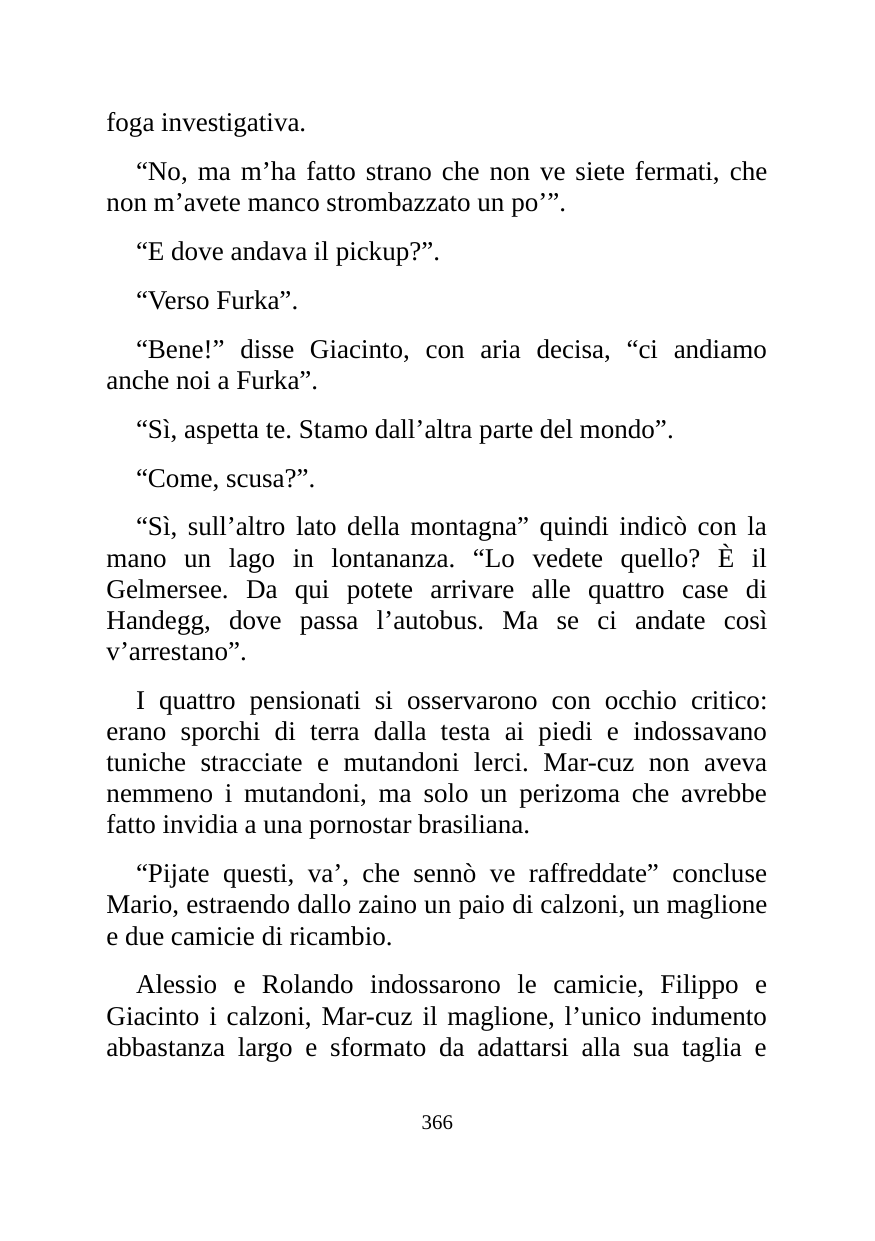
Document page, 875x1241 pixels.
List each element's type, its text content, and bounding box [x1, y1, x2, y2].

text “E dove andava il pickup?”. [106, 235, 768, 266]
text “Come, scusa?”. [106, 462, 768, 493]
text “Pijate questi, va’, che sennò ve raffreddate” concluse Mario, estraendo dallo zaino un paio di calzoni, un maglione e due camicie di ricambio. [106, 857, 768, 951]
text “No, ma m’ha fatto strano che non ve siete fermati, che non m’avete manco strombazzato un po’”. [106, 155, 768, 217]
text foga investigativa. [106, 106, 768, 137]
text I quattro pensionati si osservarono con occhio critico: erano sporchi di terra dalla testa ai piedi e indossavano tuniche stracciate e mutandoni lerci. Mar-cuz non aveva nemmeno i mutandoni, ma solo un perizoma che avrebbe fatto invidia a una pornostar brasiliana. [106, 684, 768, 840]
text “Bene!” disse Giacinto, con aria decisa, “ci andiamo anche noi a Furka”. [106, 333, 768, 395]
text Alessio e Rolando indossarono le camicie, Filippo e Giacinto i calzoni, Mar-cuz il maglione, l’unico indumento abbastanza largo e sformato da adattarsi alla sua taglia e [106, 968, 768, 1062]
text “Verso Furka”. [106, 284, 768, 315]
text “Sì, sull’altro lato della montagna” quindi indicò con la mano un lago in lontananza. “Lo vedete quello? È il Gelmersee. Da qui potete arrivare alle quattro case di Handegg, dove passa l’autobus. Ma se ci andate così v’arrestano”. [106, 511, 768, 666]
text “Sì, aspetta te. Stamo dall’altra parte del mondo”. [106, 413, 768, 444]
